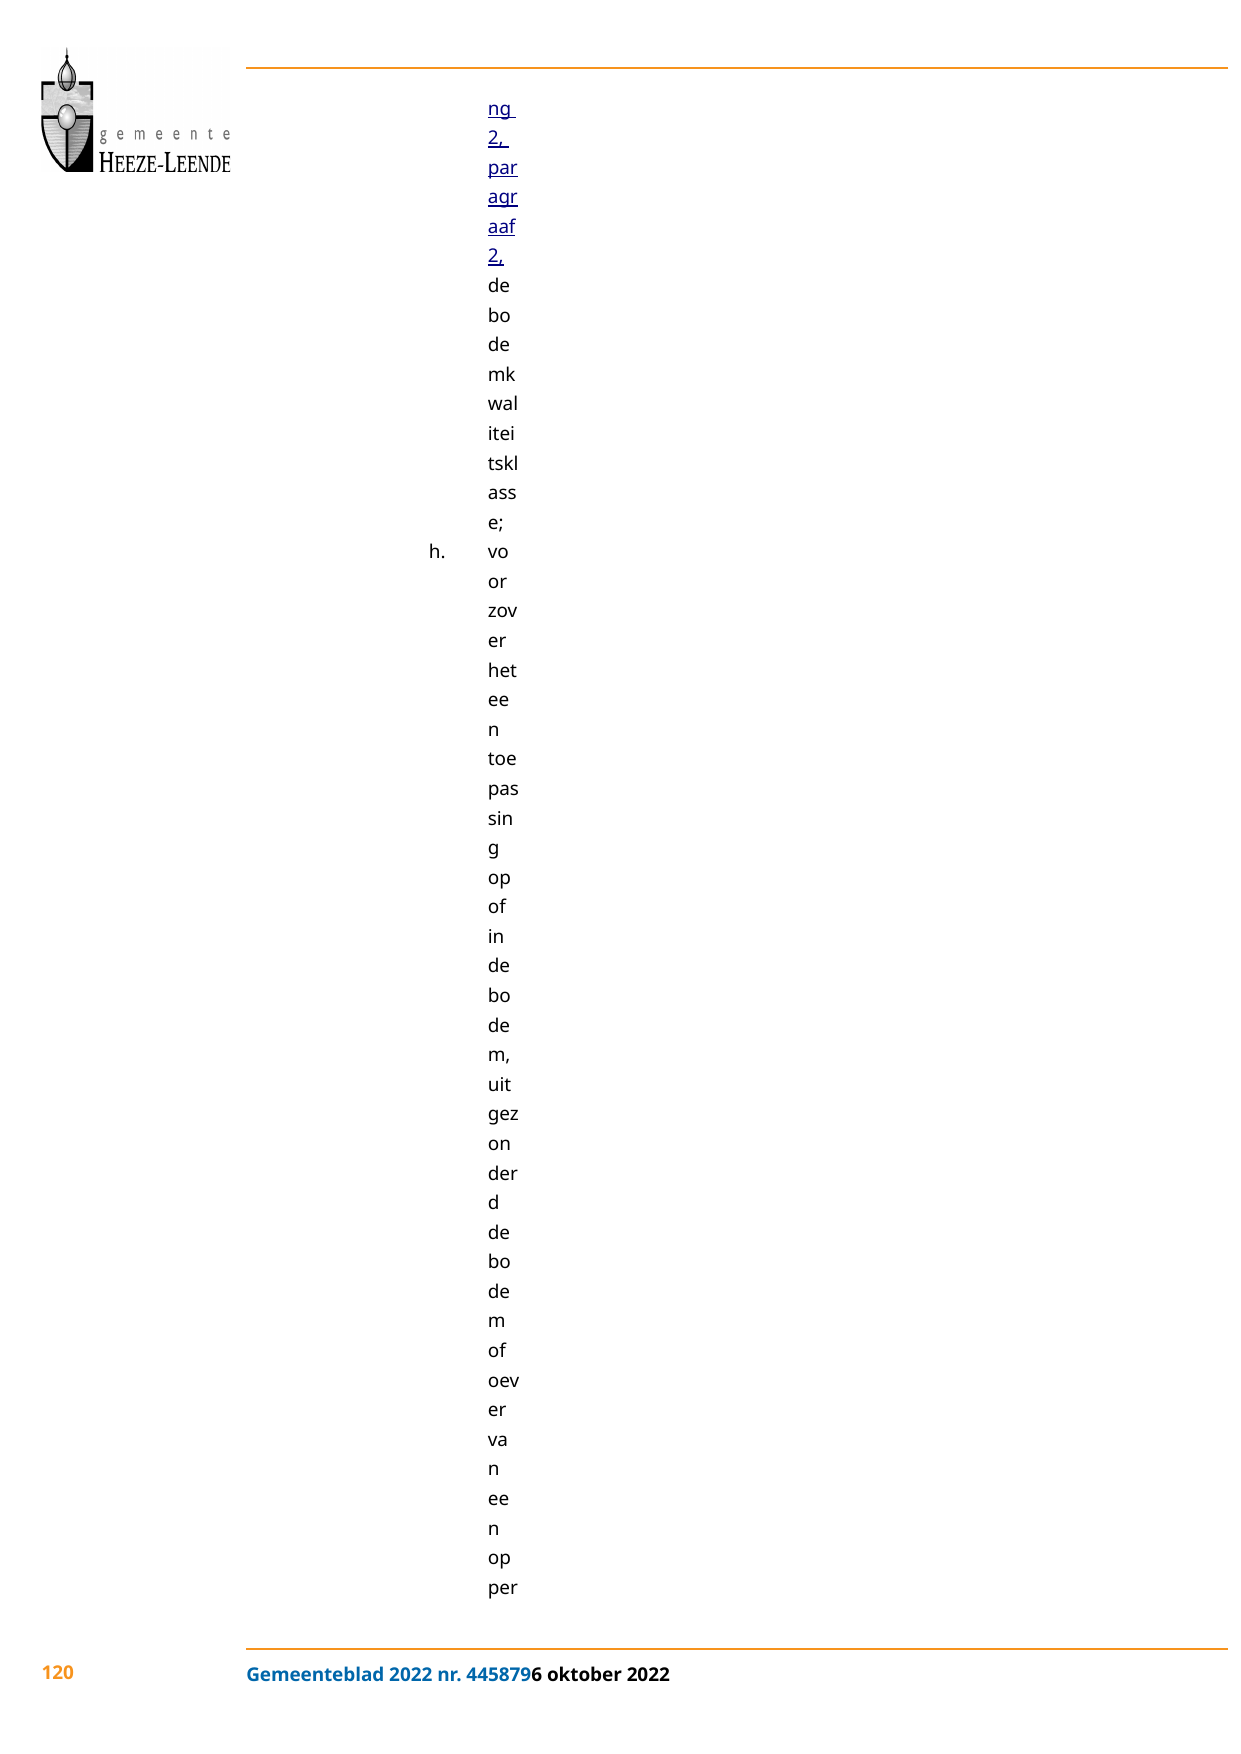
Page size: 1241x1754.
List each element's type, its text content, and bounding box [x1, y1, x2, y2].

table_cell [1061, 95, 1152, 1600]
table_cell [338, 95, 429, 1600]
table_cell [790, 95, 881, 1600]
table_cell [519, 95, 790, 1600]
table_cell [971, 95, 1061, 1600]
picture [41, 47, 231, 172]
table_cell [248, 95, 338, 1600]
table_cell ng 2, paragraaf 2, de bodemkwaliteitsklasse; voor zover het een toepassing op of in de bodem, uitgezonderd de bodem of oever van een opper [429, 95, 519, 1600]
table_cell [881, 95, 971, 1600]
